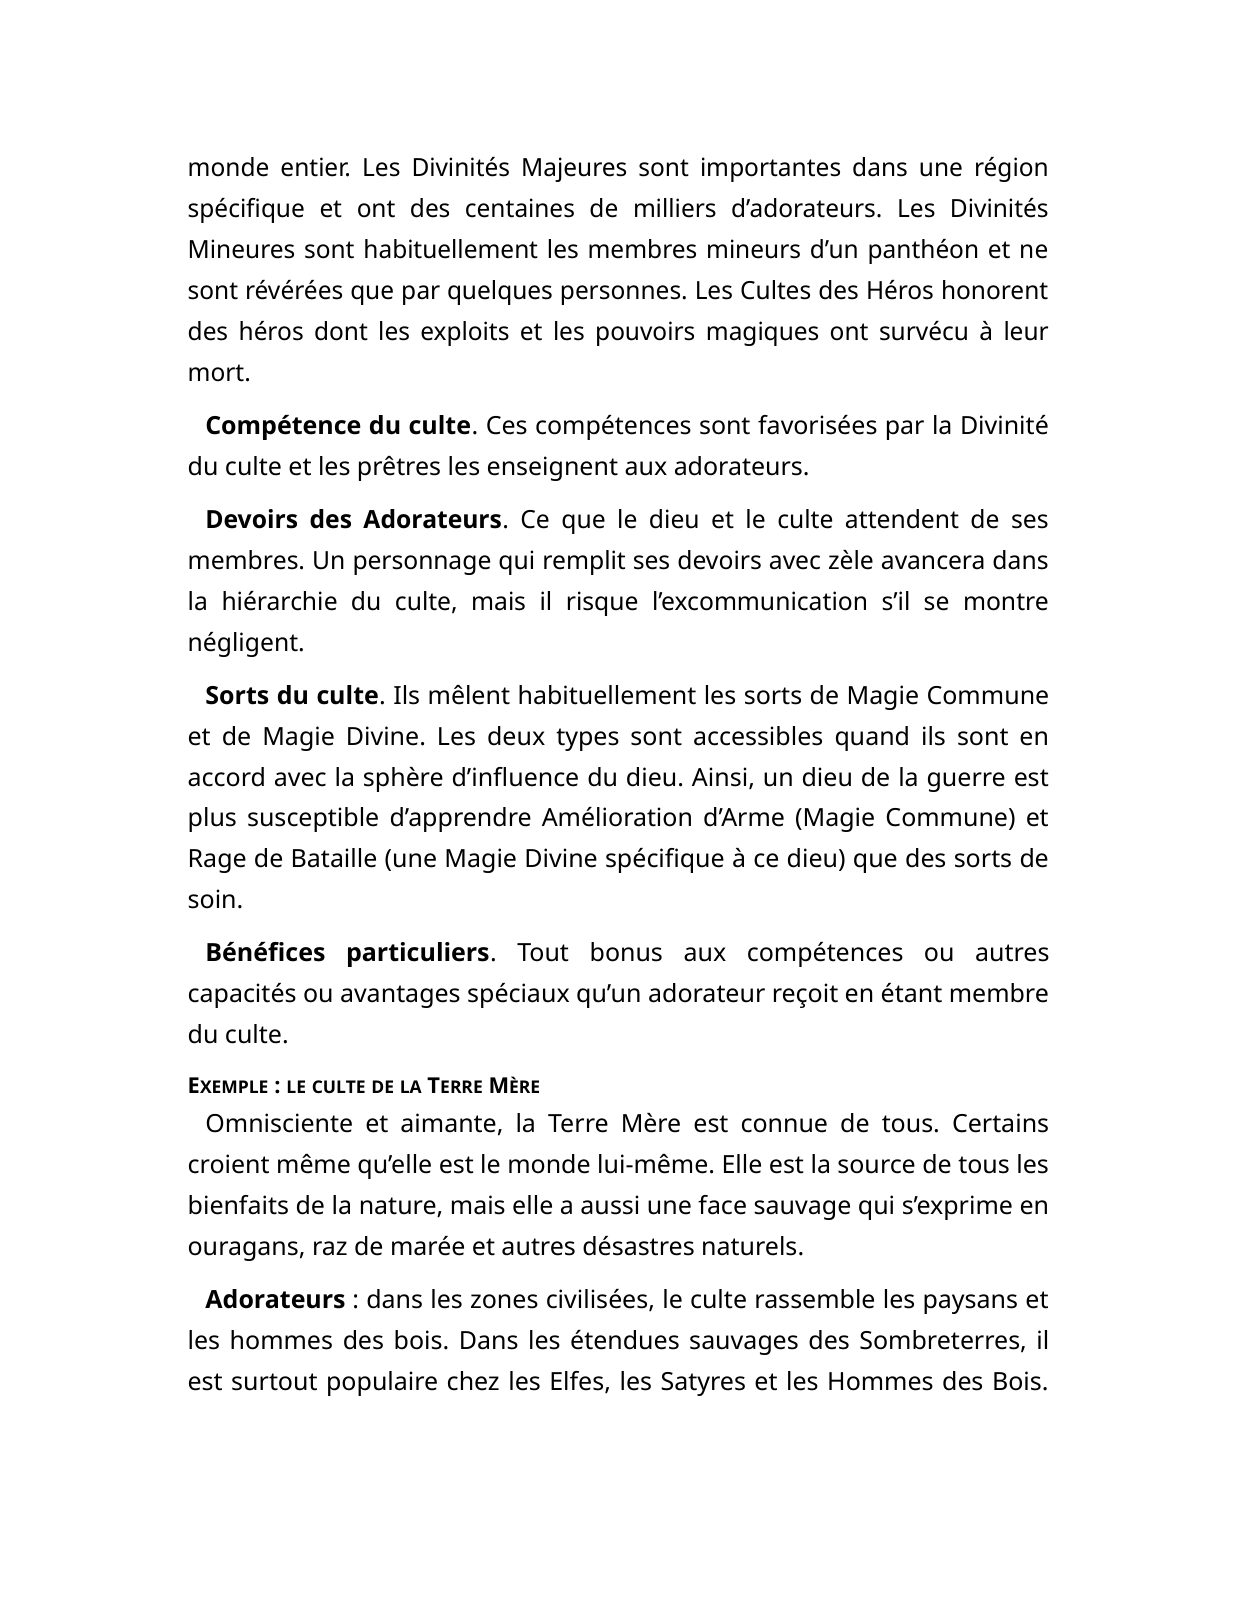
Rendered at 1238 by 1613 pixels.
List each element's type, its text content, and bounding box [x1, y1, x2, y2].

text Devoirs des Adorateurs. Ce que le dieu et le culte attendent de ses membres. Un personnage qui remplit ses devoirs avec zèle avancera dans la hiérarchie du culte, mais il risque l’excommunication s’il se montre négligent. [187, 502, 1050, 658]
text Sorts du culte. Ils mêlent habituellement les sorts de Magie Commune et de Magie Divine. Les deux types sont accessibles quand ils sont en accord avec la sphère d’influence du dieu. Ainsi, un dieu de la guerre est plus susceptible d’apprendre Amélioration d’Arme (Magie Commune) et Rage de Bataille (une Magie Divine spécifique à ce dieu) que des sorts de soin. [187, 677, 1050, 916]
text monde entier. Les Divinités Majeures sont importantes dans une région spécifique et ont des centaines de milliers d’adorateurs. Les Divinités Mineures sont habituellement les membres mineurs d’un panthéon et ne sont révérées que par quelques personnes. Les Cultes des Héros honorent des héros dont les exploits et les pouvoirs magiques ont survécu à leur mort. [187, 150, 1050, 388]
text Bénéfices particuliers. Tout bonus aux compétences ou autres capacités ou avantages spéciaux qu’un adorateur reçoit en étant membre du culte. [187, 935, 1050, 1051]
text Adorateurs : dans les zones civilisées, le culte rassemble les paysans et les hommes des bois. Dans les étendues sauvages des Sombreterres, il est surtout populaire chez les Elfes, les Satyres et les Hommes des Bois. [187, 1282, 1050, 1397]
text Compétence du culte. Ces compétences sont favorisées par la Divinité du culte et les prêtres les enseignent aux adorateurs. [187, 407, 1050, 482]
text Omnisciente et aimante, la Terre Mère est connue de tous. Certains croient même qu’elle est le monde lui-même. Elle est la source de tous les bienfaits de la nature, mais elle a aussi une face sauvage qui s’exprime en ouragans, raz de marée et autres désastres naturels. [187, 1106, 1050, 1262]
text Exemple : le culte de la Terre Mère [187, 1070, 1050, 1100]
